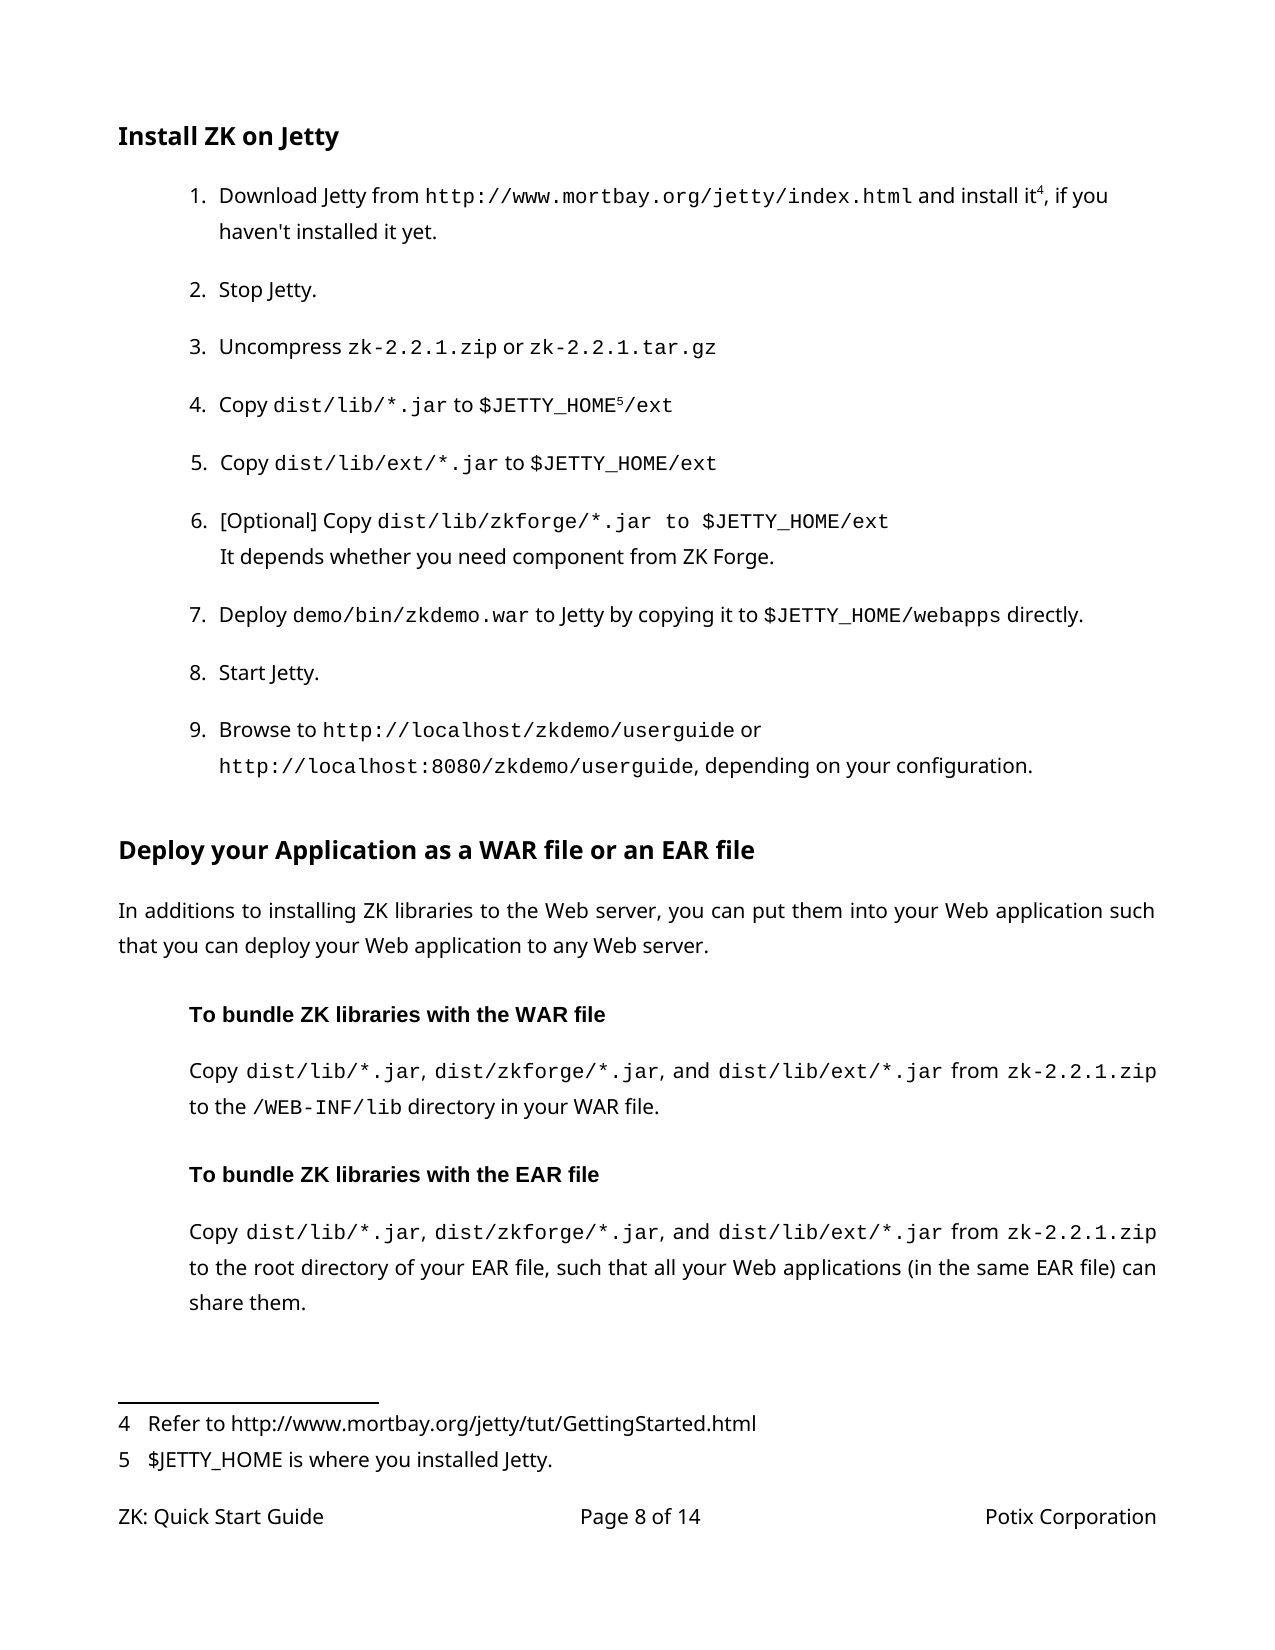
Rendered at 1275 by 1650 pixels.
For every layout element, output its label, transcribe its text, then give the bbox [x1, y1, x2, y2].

list Browse to http://localhost/zkdemo/userguide or http://localhost:8080/zkdemo/userguide, depending on your configuration. [189, 716, 1157, 779]
subtitle To bundle ZK libraries with the WAR file [189, 1002, 1157, 1027]
text Copy dist/lib/*.jar, dist/zkforge/*.jar, and dist/lib/ext/*.jar from zk-2.2.1.zip to the root directory of your EAR file, such that all your Web applications (in the same EAR file) can share them. [189, 1217, 1157, 1316]
subtitle To bundle ZK libraries with the EAR file [189, 1163, 1157, 1188]
list Copy dist/lib/*.jar to $JETTY_HOME/ext [189, 391, 1157, 419]
list Uncompress zk-2.2.1.zip or zk-2.2.1.tar.gz [189, 332, 1157, 361]
list [Optional] Copy dist/lib/zkforge/*.jar to $JETTY_HOME/ext It depends whether you need component from ZK Forge. [190, 507, 1157, 570]
list Copy dist/lib/ext/*.jar to $JETTY_HOME/ext [190, 448, 1157, 477]
list Deploy demo/bin/zkdemo.war to Jetty by copying it to $JETTY_HOME/webapps directly. [189, 600, 1157, 628]
text In additions to installing ZK libraries to the Web server, you can put them into your Web application such that you can deploy your Web application to any Web server. [118, 896, 1157, 959]
text Copy dist/lib/*.jar, dist/zkforge/*.jar, and dist/lib/ext/*.jar from zk-2.2.1.zip to the /WEB-INF/lib directory in your WAR file. [189, 1056, 1157, 1120]
list Download Jetty from http://www.mortbay.org/jetty/index.html and install it, if you haven't installed it yet. [189, 182, 1157, 245]
list $JETTY_HOME is where you installed Jetty. [118, 1445, 1157, 1473]
list Start Jetty. [189, 658, 1157, 686]
list Stop Jetty. [189, 275, 1157, 303]
subtitle Deploy your Application as a WAR file or an EAR file [118, 833, 1157, 867]
subtitle Install ZK on Jetty [118, 118, 1157, 152]
list Refer to http://www.mortbay.org/jetty/tut/GettingStarted.html [118, 1409, 1157, 1438]
